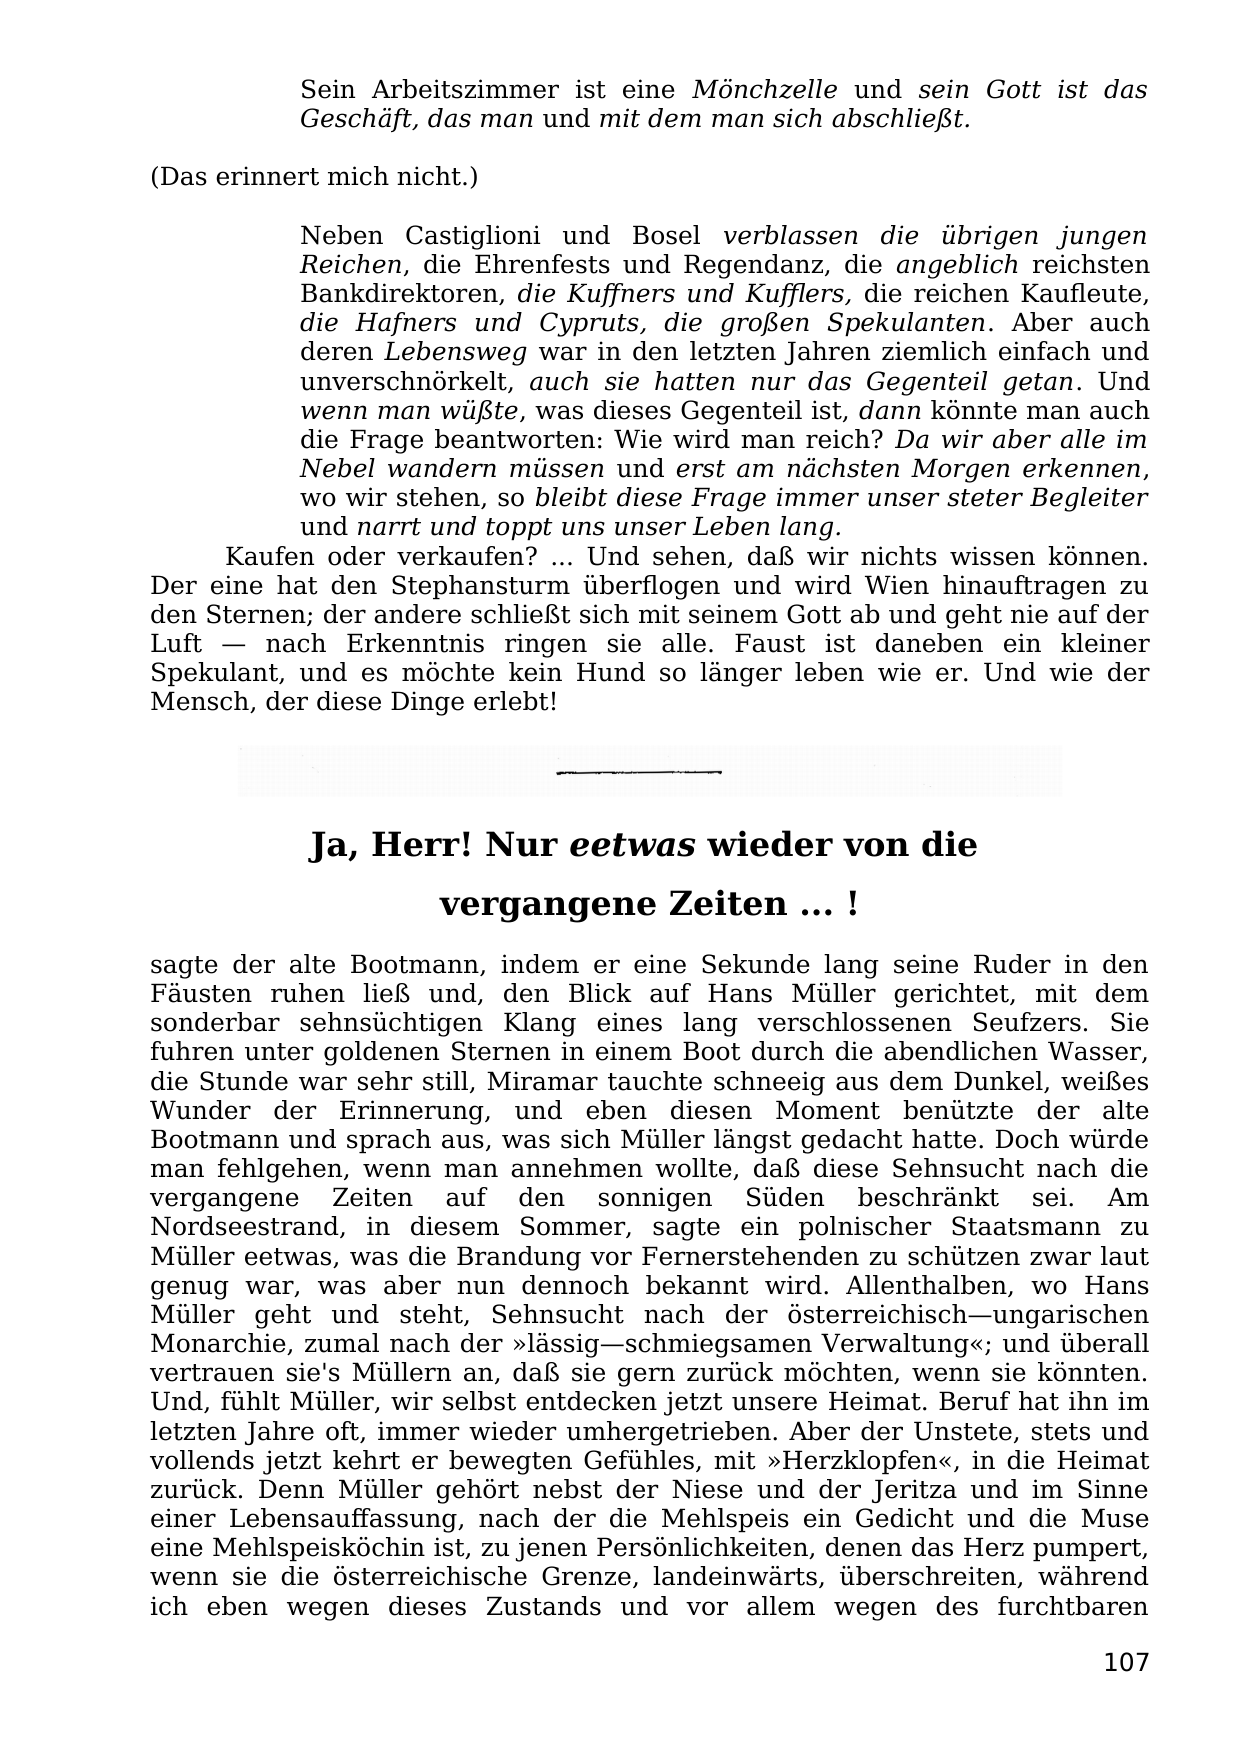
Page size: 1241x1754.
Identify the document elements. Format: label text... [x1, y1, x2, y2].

text Neben Castiglioni und Bosel verblassen die übrigen jungen Reichen, die Ehrenfests und Regendanz, die angeblich reichsten Bankdirektoren, die Kuffners und Kufflers, die reichen Kaufleute, die Hafners und Cypruts, die großen Spekulanten. Aber auch deren Lebensweg war in den letzten Jahren ziemlich einfach und unverschnörkelt, auch sie hatten nur das Gegenteil getan. Und wenn man wüßte, was dieses Gegenteil ist, dann könnte man auch die Frage beantworten: Wie wird man reich? Da wir aber alle im Nebel wandern müssen und erst am nächsten Morgen erkennen, wo wir stehen, so bleibt diese Frage immer unser steter Begleiter und narrt und toppt uns unser Leben lang. [300, 221, 1151, 542]
text vergangene Zeiten ... ! [150, 864, 1151, 923]
text Kaufen oder verkaufen? ... Und sehen, daß wir nichts wissen können. Der eine hat den Stephansturm überflogen und wird Wien hinauftragen zu den Sternen; der andere schließt sich mit seinem Gott ab und geht nie auf der Luft — nach Erkenntnis ringen sie alle. Faust ist daneben ein kleiner Spekulant, und es möchte kein Hund so länger leben wie er. Und wie der Mensch, der diese Dinge erlebt! [150, 542, 1151, 717]
text sagte der alte Bootmann, indem er eine Sekunde lang seine Ruder in den Fäusten ruhen ließ und, den Blick auf Hans Müller gerichtet, mit dem sonderbar sehnsüchtigen Klang eines lang verschlossenen Seufzers. Sie fuhren unter goldenen Sternen in einem Boot durch die abendlichen Wasser, die Stunde war sehr still, Miramar tauchte schneeig aus dem Dunkel, weißes Wunder der Erinnerung, und eben diesen Moment benützte der alte Bootmann und sprach aus, was sich Müller längst gedacht hatte. Doch würde man fehlgehen, wenn man annehmen wollte, daß diese Sehnsucht nach die vergangene Zeiten auf den sonnigen Süden beschränkt sei. Am Nordseestrand, in diesem Sommer, sagte ein polnischer Staatsmann zu Müller eetwas, was die Brandung vor Fernerstehenden zu schützen zwar laut genug war, was aber nun dennoch bekannt wird. Allenthalben, wo Hans Müller geht und steht, Sehnsucht nach der österreichisch—ungarischen Monarchie, zumal nach der »lässig—schmiegsamen Verwaltung«; und überall vertrauen sie's Müllern an, daß sie gern zurück möchten, wenn sie könnten. Und, fühlt Müller, wir selbst entdecken jetzt unsere Heimat. Beruf hat ihn im letzten Jahre oft, immer wieder umhergetrieben. Aber der Unstete, stets und vollends jetzt kehrt er bewegten Gefühles, mit »Herzklopfen«, in die Heimat zurück. Denn Müller gehört nebst der Niese und der Jeritza und im Sinne einer Lebensauffassung, nach der die Mehlspeis ein Gedicht und die Muse eine Mehlspeisköchin ist, zu jenen Persönlichkeiten, denen das Herz pumpert, wenn sie die österreichische Grenze, landeinwärts, überschreiten, während ich eben wegen dieses Zustands und vor allem wegen des furchtbaren [150, 923, 1151, 1621]
text Ja, Herr! Nur eetwas wieder von die [150, 746, 1151, 864]
text Sein Arbeitszimmer ist eine Mönchzelle und sein Gott ist das Geschäft, das man und mit dem man sich abschließt. [300, 75, 1151, 133]
picture [237, 745, 1063, 797]
text (Das erinnert mich nicht.) [150, 162, 1151, 192]
